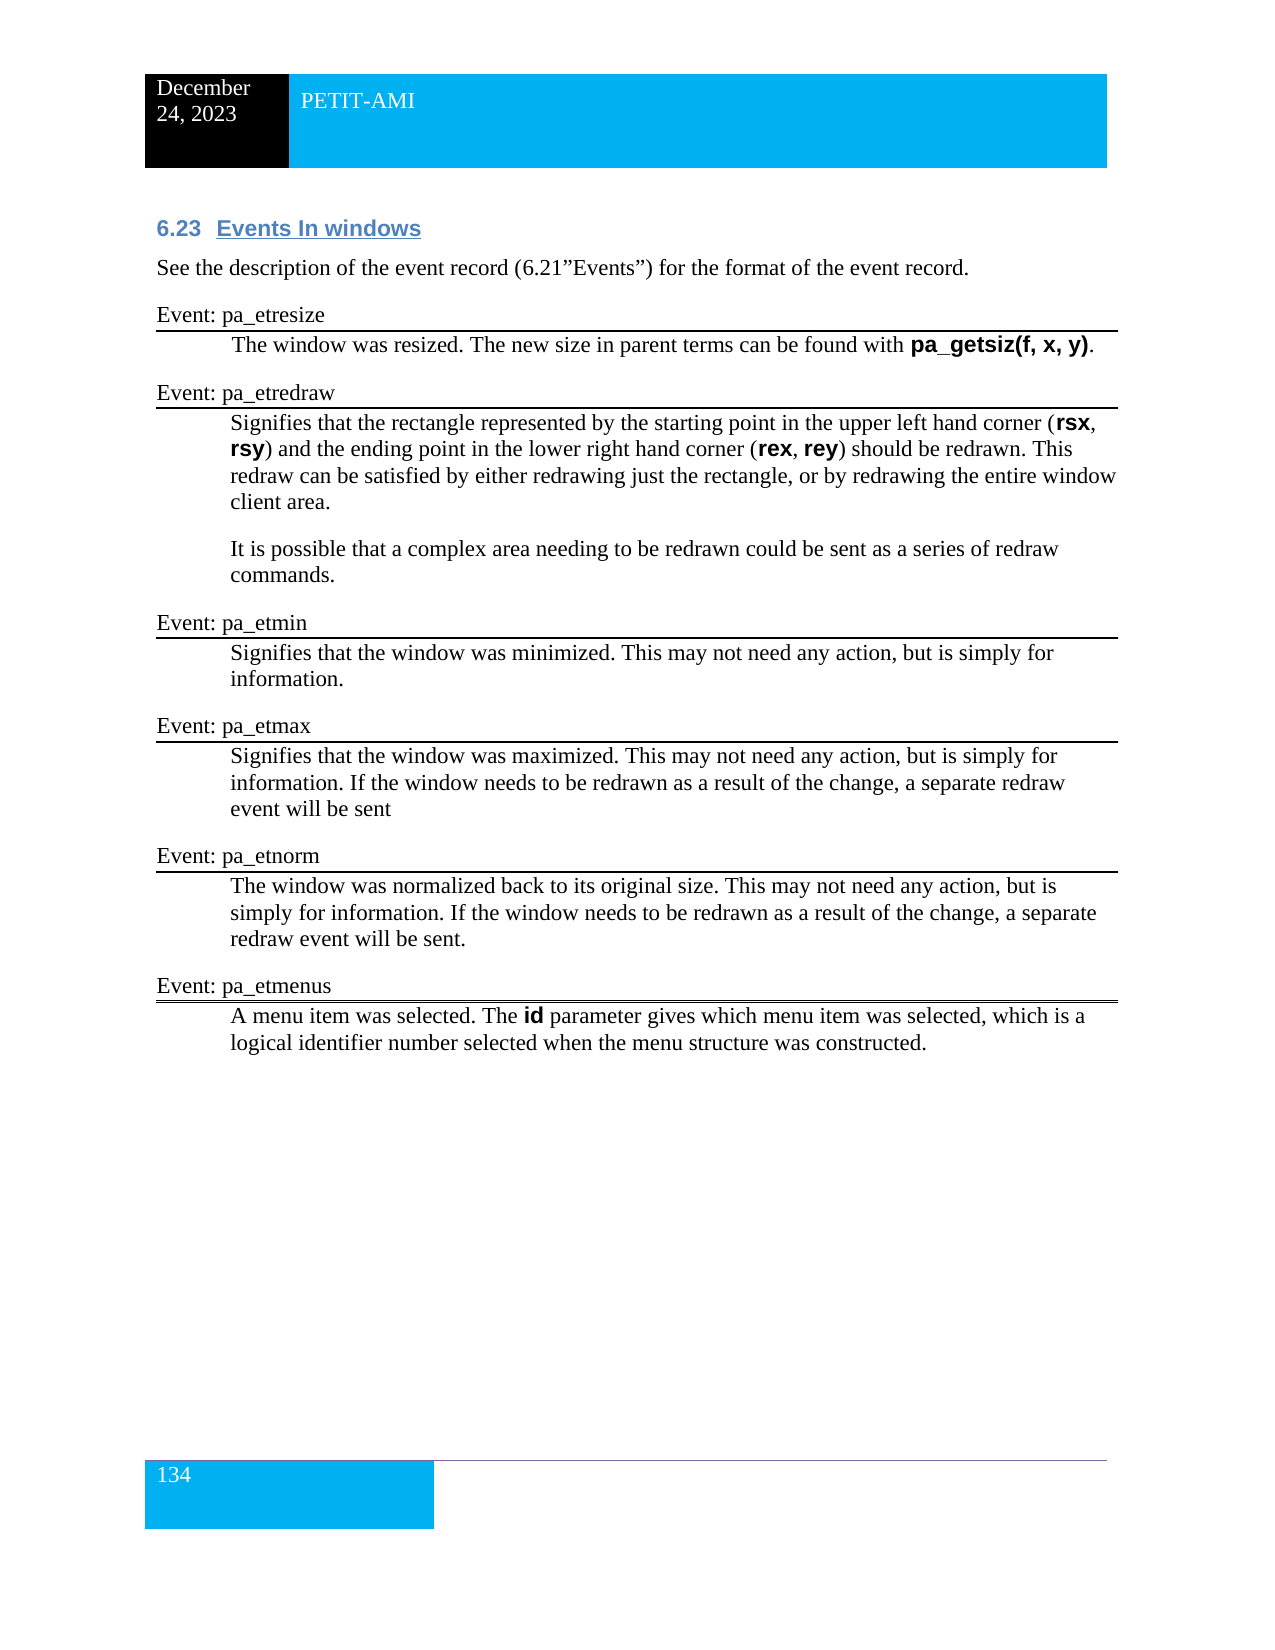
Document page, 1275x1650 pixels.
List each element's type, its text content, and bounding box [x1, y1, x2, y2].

text Event: pa_etmax [156, 712, 1118, 741]
text The window was normalized back to its original size. This may not need any action, but is simply for information. If the window needs to be redrawn as a result of the change, a separate redraw event will be sent. [230, 873, 1118, 951]
text See the description of the event record (6.21”Events”) for the format of the event record. [156, 254, 1118, 281]
text The window was resized. The new size in parent terms can be found with pa_getsiz(f, x, y). [156, 332, 1118, 358]
text Event: pa_etmin [156, 609, 1118, 637]
text Event: pa_etnorm [156, 842, 1118, 871]
subtitle Events In windows [156, 215, 1118, 242]
text Event: pa_etresize [156, 301, 1118, 330]
text Signifies that the window was minimized. This may not need any action, but is simply for information. [230, 639, 1118, 691]
text Signifies that the rectangle represented by the starting point in the upper left hand corner (rsx, rsy) and the ending point in the lower right hand corner (rex, rey) should be redrawn. This redraw can be satisfied by either redrawing just the rectangle, or by redrawing the entire window client area. [230, 409, 1118, 514]
text Signifies that the window was maximized. This may not need any action, but is simply for information. If the window needs to be redrawn as a result of the change, a separate redraw event will be sent [230, 743, 1118, 821]
text Event: pa_etmenus [156, 972, 1118, 1000]
text A menu item was selected. The id parameter gives which menu item was selected, which is a logical identifier number selected when the menu structure was constructed. [230, 1003, 1118, 1055]
text It is possible that a complex area needing to be redrawn could be sent as a series of redraw commands. [230, 535, 1118, 588]
text Event: pa_etredraw [156, 379, 1118, 407]
